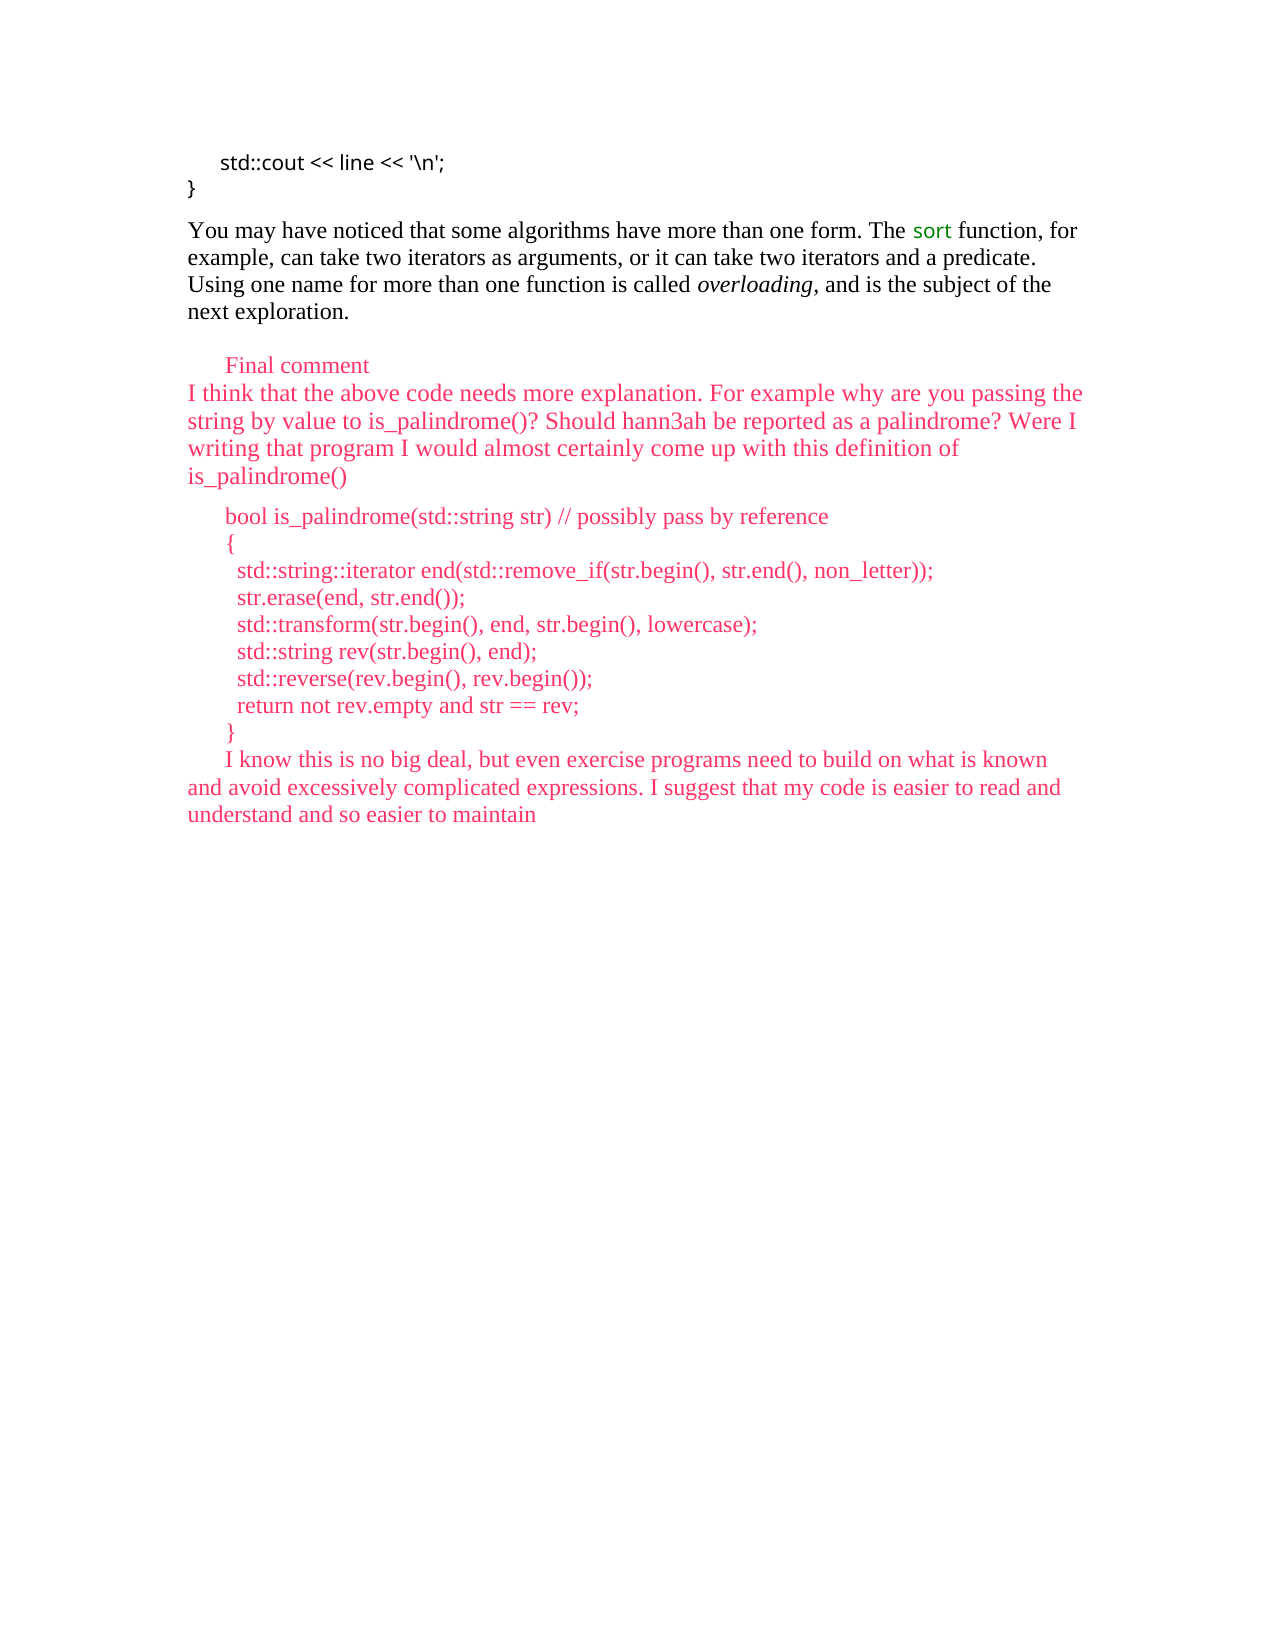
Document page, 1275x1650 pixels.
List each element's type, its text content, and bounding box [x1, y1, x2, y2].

text I know this is no big deal, but even exercise programs need to build on what is known and avoid excessively complicated expressions. I suggest that my code is easier to read and understand and so easier to maintain [187, 746, 1087, 827]
text std::string rev(str.begin(), end); [187, 638, 1087, 665]
text return not rev.empty and str == rev; [187, 692, 1087, 719]
text std::transform(str.begin(), end, str.begin(), lowercase); [187, 611, 1087, 638]
text } [187, 719, 1087, 746]
text You may have noticed that some algorithms have more than one form. The sort function, for example, can take two iterators as arguments, or it can take two iterators and a predicate. Using one name for more than one function is called overloading, and is the subject of the next exploration. [187, 217, 1087, 325]
text std::reverse(rev.begin(), rev.begin()); [187, 665, 1087, 692]
text Final comment [187, 352, 1087, 379]
text str.erase(end, str.end()); [187, 584, 1087, 611]
text I think that the above code needs more explanation. For example why are you passing the string by value to is_palindrome()? Should hann3ah be reported as a palindrome? Were I writing that program I would almost certainly come up with this definition of is_palindrome() [187, 379, 1087, 490]
text } [187, 175, 1072, 200]
text std::cout << line << '\n'; [187, 150, 1072, 175]
text std::string::iterator end(std::remove_if(str.begin(), str.end(), non_letter)); [187, 557, 1087, 584]
text bool is_palindrome(std::string str) // possibly pass by reference [187, 502, 1087, 529]
text { [187, 529, 1087, 557]
